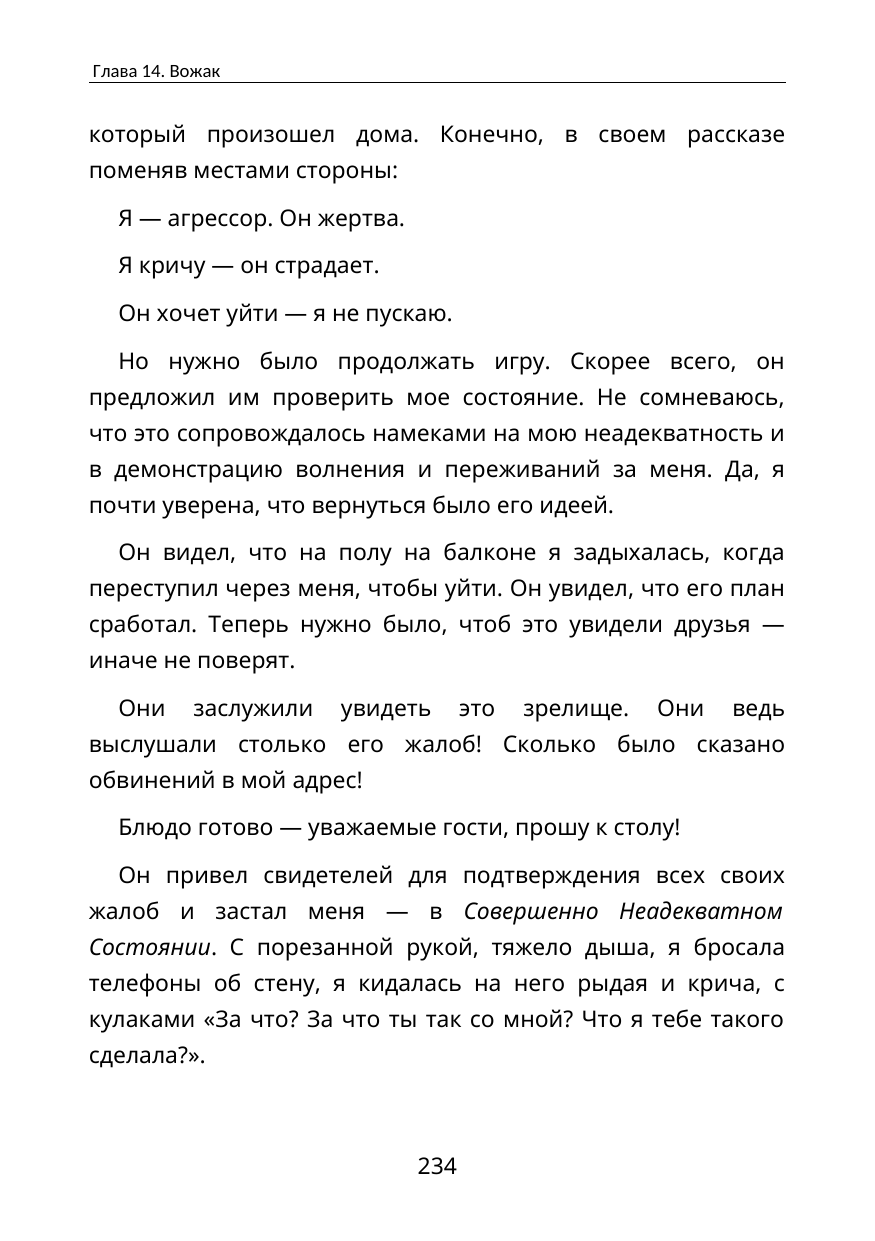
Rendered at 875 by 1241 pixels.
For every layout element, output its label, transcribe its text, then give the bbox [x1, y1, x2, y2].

text Но нужно было продолжать игру. Скорее всего, он предложил им проверить мое состояние. Не сомневаюсь, что это сопровождалось намеками на мою неадекватность и в демонстрацию волнения и переживаний за меня. Да, я почти уверена, что вернуться было его идеей. [88, 345, 786, 520]
text Они заслужили увидеть это зрелище. Они ведь выслушали столько его жалоб! Сколько было сказано обвинений в мой адрес! [88, 692, 786, 795]
text Он видел, что на полу на балконе я задыхалась, когда переступил через меня, чтобы уйти. Он увидел, что его план сработал. Теперь нужно было, чтоб это увидели друзья — иначе не поверят. [88, 536, 786, 675]
text который произошел дома. Конечно, в своем рассказе поменяв местами стороны: [88, 118, 786, 185]
text Я — агрессор. Он жертва. [88, 202, 786, 233]
text Он хочет уйти — я не пускаю. [88, 297, 786, 328]
text Блюдо готово — уважаемые гости, прошу к столу! [88, 811, 786, 843]
text Я кричу — он страдает. [88, 249, 786, 281]
text Он привел свидетелей для подтверждения всех своих жалоб и застал меня — в Совершенно Неадекватном Состоянии. С порезанной рукой, тяжело дыша, я бросала телефоны об стену, я кидалась на него рыдая и крича, с кулаками «За что? За что ты так со мной? Что я тебе такого сделала?». [88, 859, 786, 1070]
